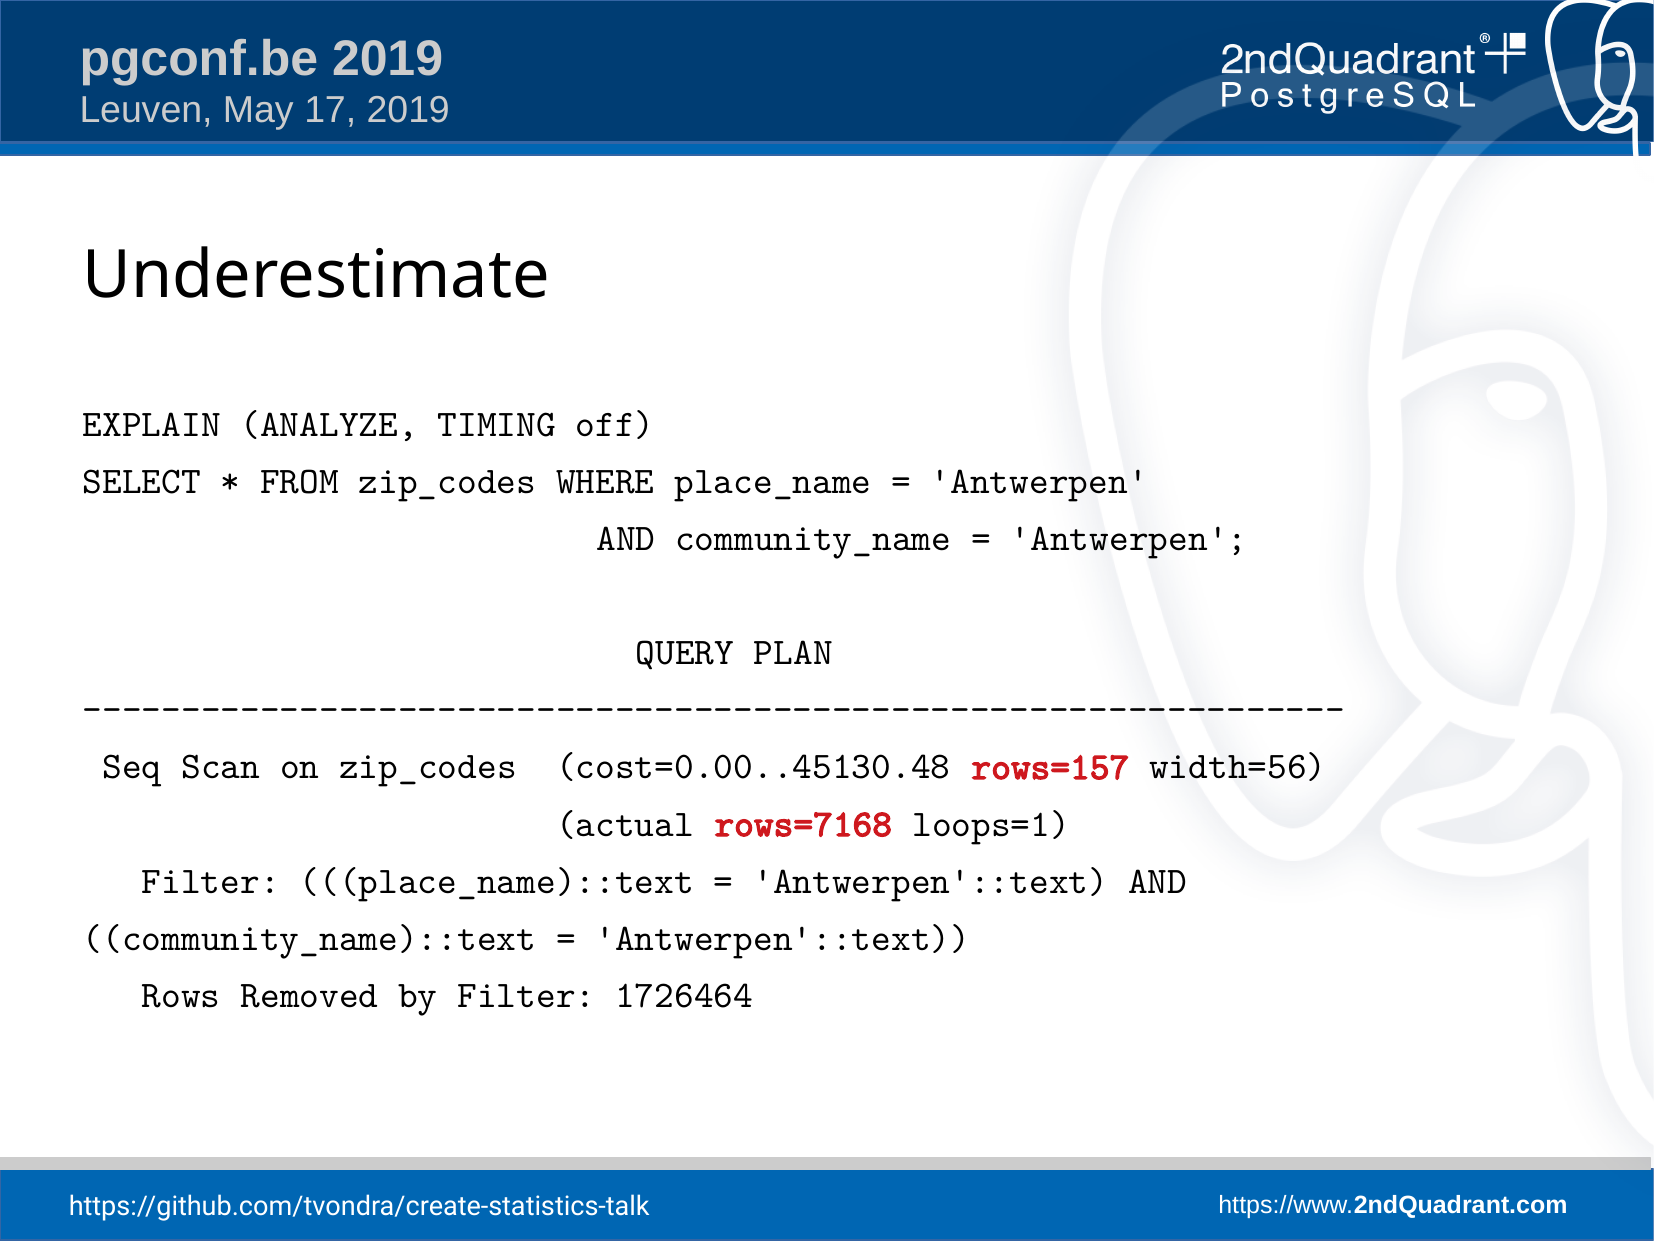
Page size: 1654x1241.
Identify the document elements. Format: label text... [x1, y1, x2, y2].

list EXPLAIN (ANALYZE, TIMING off) SELECT * FROM zip_codes WHERE place_name = 'Antwerpen' AND community_name = 'Antwerpen'; QUERY PLAN ---------------------------------------------------------------- Seq Scan on zip_codes (cost=0.00..45130.48 rows=157 width=56) (actual rows=7168 loops=1) Filter: (((place_name)::text = 'Antwerpen'::text) AND ((community_name)::text = 'Antwerpen'::text)) Rows Removed by Filter: 1726464 [82, 390, 1571, 1110]
title Underestimate [82, 167, 1571, 375]
picture [632, 0, 1654, 1241]
